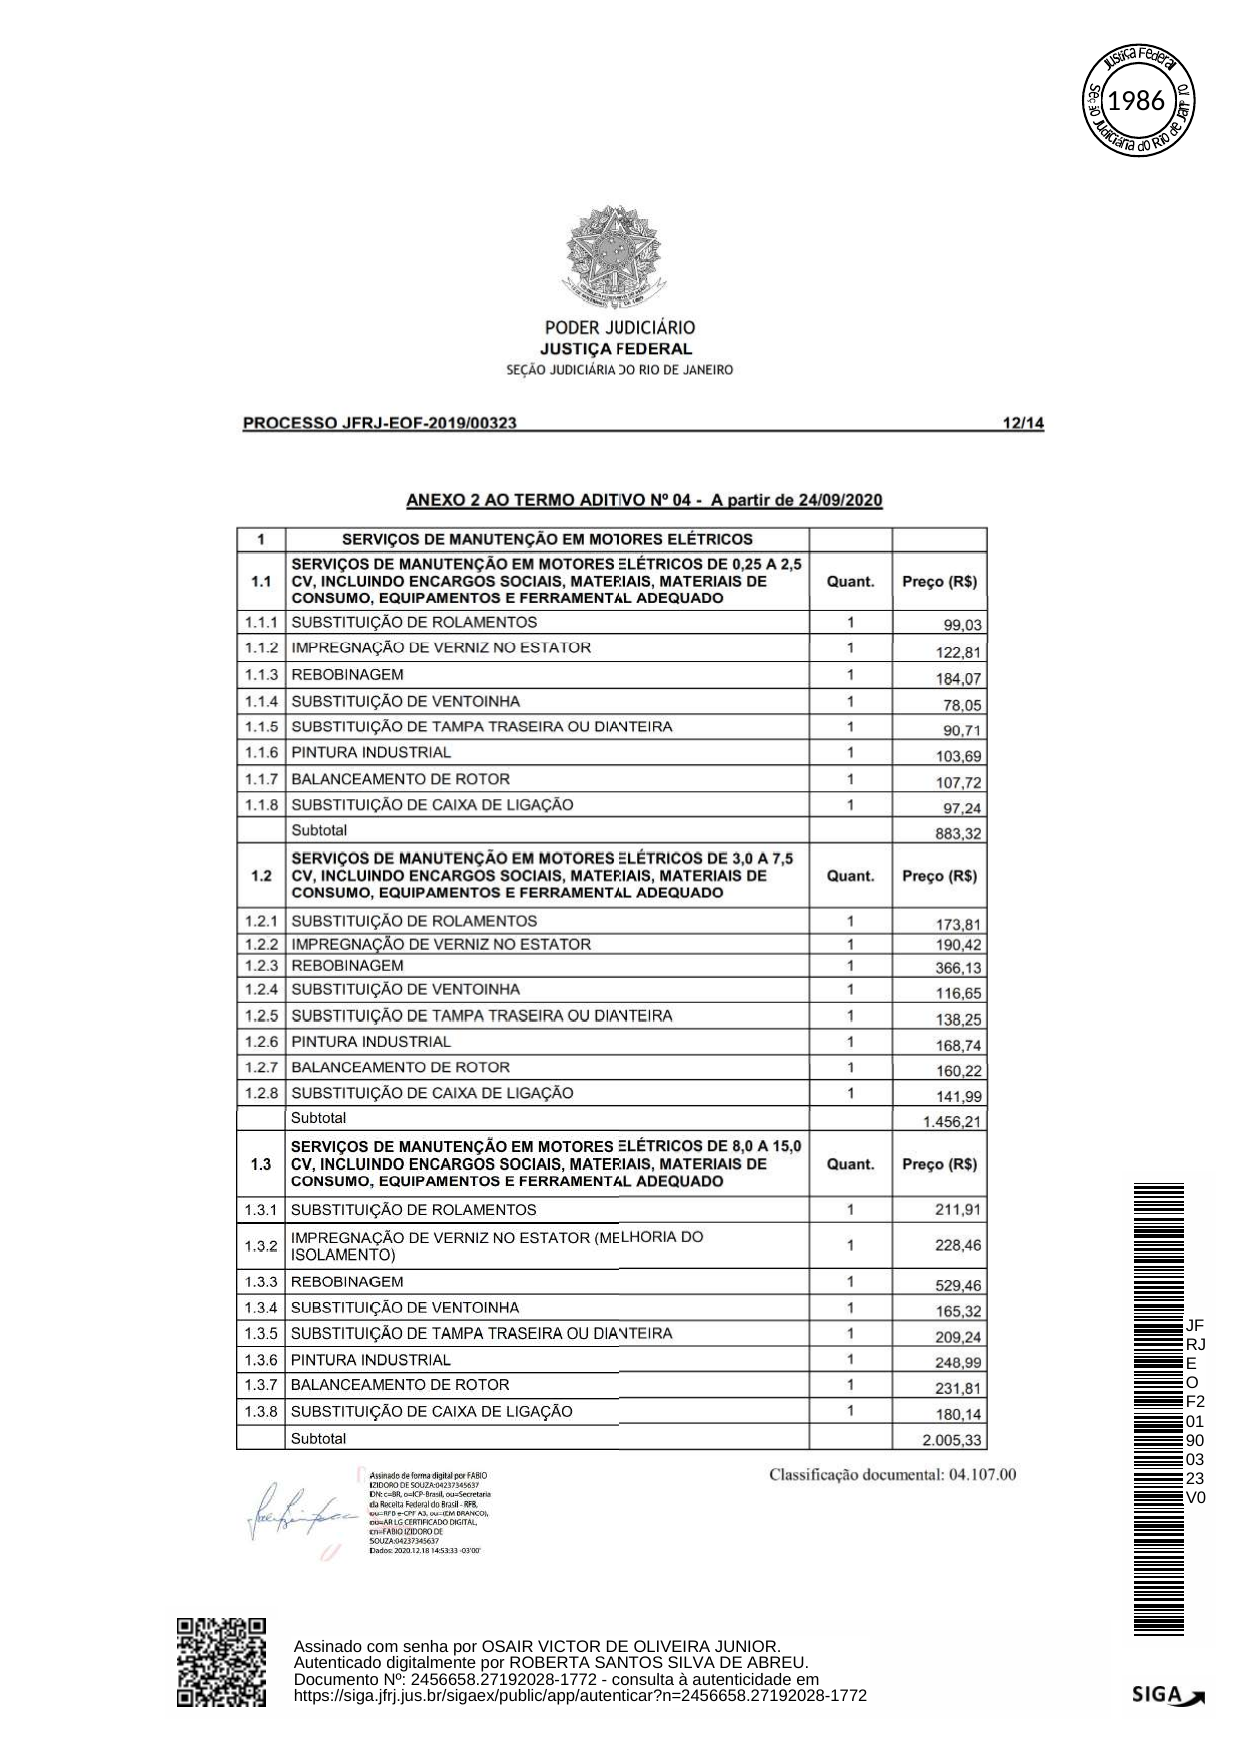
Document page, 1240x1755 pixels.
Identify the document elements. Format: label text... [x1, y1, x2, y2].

text ç [1088, 98, 1099, 106]
text JFRJEOF201900323V09 [1186, 1316, 1206, 1504]
text e [1179, 97, 1193, 105]
